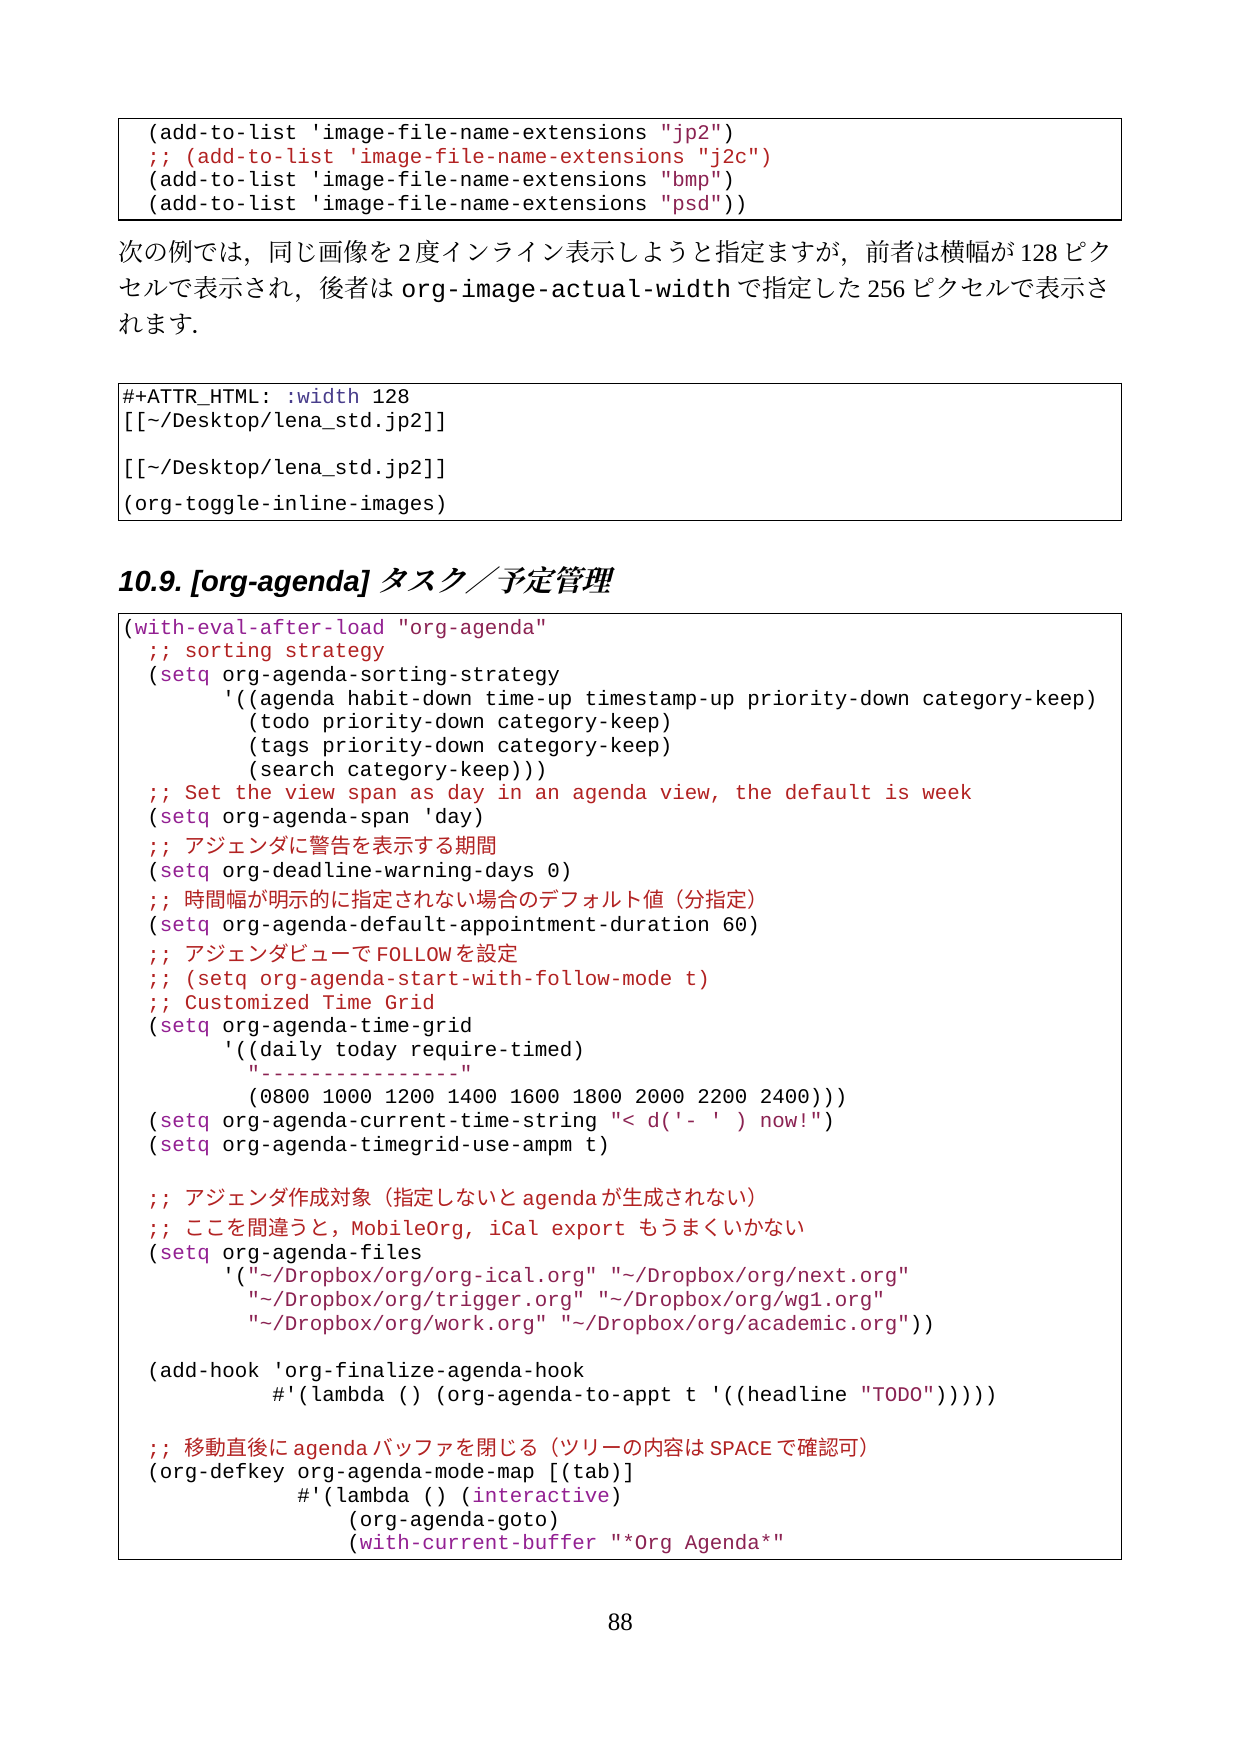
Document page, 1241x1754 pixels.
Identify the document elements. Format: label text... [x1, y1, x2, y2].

subtitle [org-agenda] タスク／予定管理 [118, 558, 1122, 600]
text (setq org-deadline-warning-days 0) [119, 856, 1121, 879]
text (setq org-agenda-current-time-string "< d('- ' ) now!") [119, 1106, 1121, 1129]
text '("~/Dropbox/org/org-ical.org" "~/Dropbox/org/next.org" [119, 1261, 1121, 1285]
text (org-defkey org-agenda-mode-map [(tab)] [119, 1457, 1121, 1481]
text 次の例では，同じ画像を2度インライン表示しようと指定ますが，前者は横幅が128ピクセルで表示され，後者は org-image-actual-width で指定した256ピクセルで表示されます． [118, 233, 1122, 370]
text "~/Dropbox/org/trigger.org" "~/Dropbox/org/wg1.org" [119, 1285, 1121, 1309]
text (0800 1000 1200 1400 1600 1800 2000 2200 2400))) [119, 1082, 1121, 1106]
text ;; アジェンダビューでFOLLOWを設定 [119, 934, 1121, 964]
text (org-agenda-goto) [119, 1504, 1121, 1528]
text #+ATTR_HTML: :width 128 [119, 384, 1121, 406]
text ;; (add-to-list 'image-file-name-extensions "j2c") [119, 142, 1121, 165]
text (add-hook 'org-finalize-agenda-hook [119, 1356, 1121, 1379]
text (org-toggle-inline-images) [119, 489, 1121, 520]
text #'(lambda () (org-agenda-to-appt t '((headline "TODO"))))) [119, 1379, 1121, 1403]
text ;; 移動直後にagendaバッファを閉じる（ツリーの内容はSPACEで確認可） [119, 1427, 1121, 1457]
text (setq org-agenda-default-appointment-duration 60) [119, 910, 1121, 934]
text "----------------" [119, 1059, 1121, 1082]
text '((daily today require-timed) [119, 1035, 1121, 1059]
text ;; 時間幅が明示的に指定されない場合のデフォルト値（分指定） [119, 879, 1121, 910]
text [[~/Desktop/lena_std.jp2]] [119, 406, 1121, 430]
text "~/Dropbox/org/work.org" "~/Dropbox/org/academic.org")) [119, 1309, 1121, 1332]
text #'(lambda () (interactive) [119, 1481, 1121, 1504]
text (setq org-agenda-timegrid-use-ampm t) [119, 1129, 1121, 1153]
text ;; Set the view span as day in an agenda view, the default is week [119, 778, 1121, 802]
text ;; アジェンダ作成対象（指定しないとagendaが生成されない） [119, 1177, 1121, 1207]
text (setq org-agenda-time-grid [119, 1011, 1121, 1035]
text (search category-keep))) [119, 754, 1121, 778]
text (tags priority-down category-keep) [119, 731, 1121, 754]
text (add-to-list 'image-file-name-extensions "bmp") [119, 165, 1121, 189]
text (add-to-list 'image-file-name-extensions "jp2") [119, 119, 1121, 142]
text (setq org-agenda-sorting-strategy [119, 660, 1121, 684]
text (with-eval-after-load "org-agenda" [119, 614, 1121, 636]
text (todo priority-down category-keep) [119, 707, 1121, 731]
text [[~/Desktop/lena_std.jp2]] [119, 453, 1121, 481]
text ;; ここを間違うと，MobileOrg, iCal export もうまくいかない [119, 1207, 1121, 1238]
text (setq org-agenda-files [119, 1238, 1121, 1261]
text (add-to-list 'image-file-name-extensions "psd")) [119, 189, 1121, 219]
text ;; Customized Time Grid [119, 988, 1121, 1011]
text '((agenda habit-down time-up timestamp-up priority-down category-keep) [119, 684, 1121, 707]
text (with-current-buffer "*Org Agenda*" [119, 1528, 1121, 1559]
text ;; アジェンダに警告を表示する期間 [119, 826, 1121, 856]
text ;; sorting strategy [119, 636, 1121, 660]
text ;; (setq org-agenda-start-with-follow-mode t) [119, 964, 1121, 988]
text (setq org-agenda-span 'day) [119, 802, 1121, 826]
